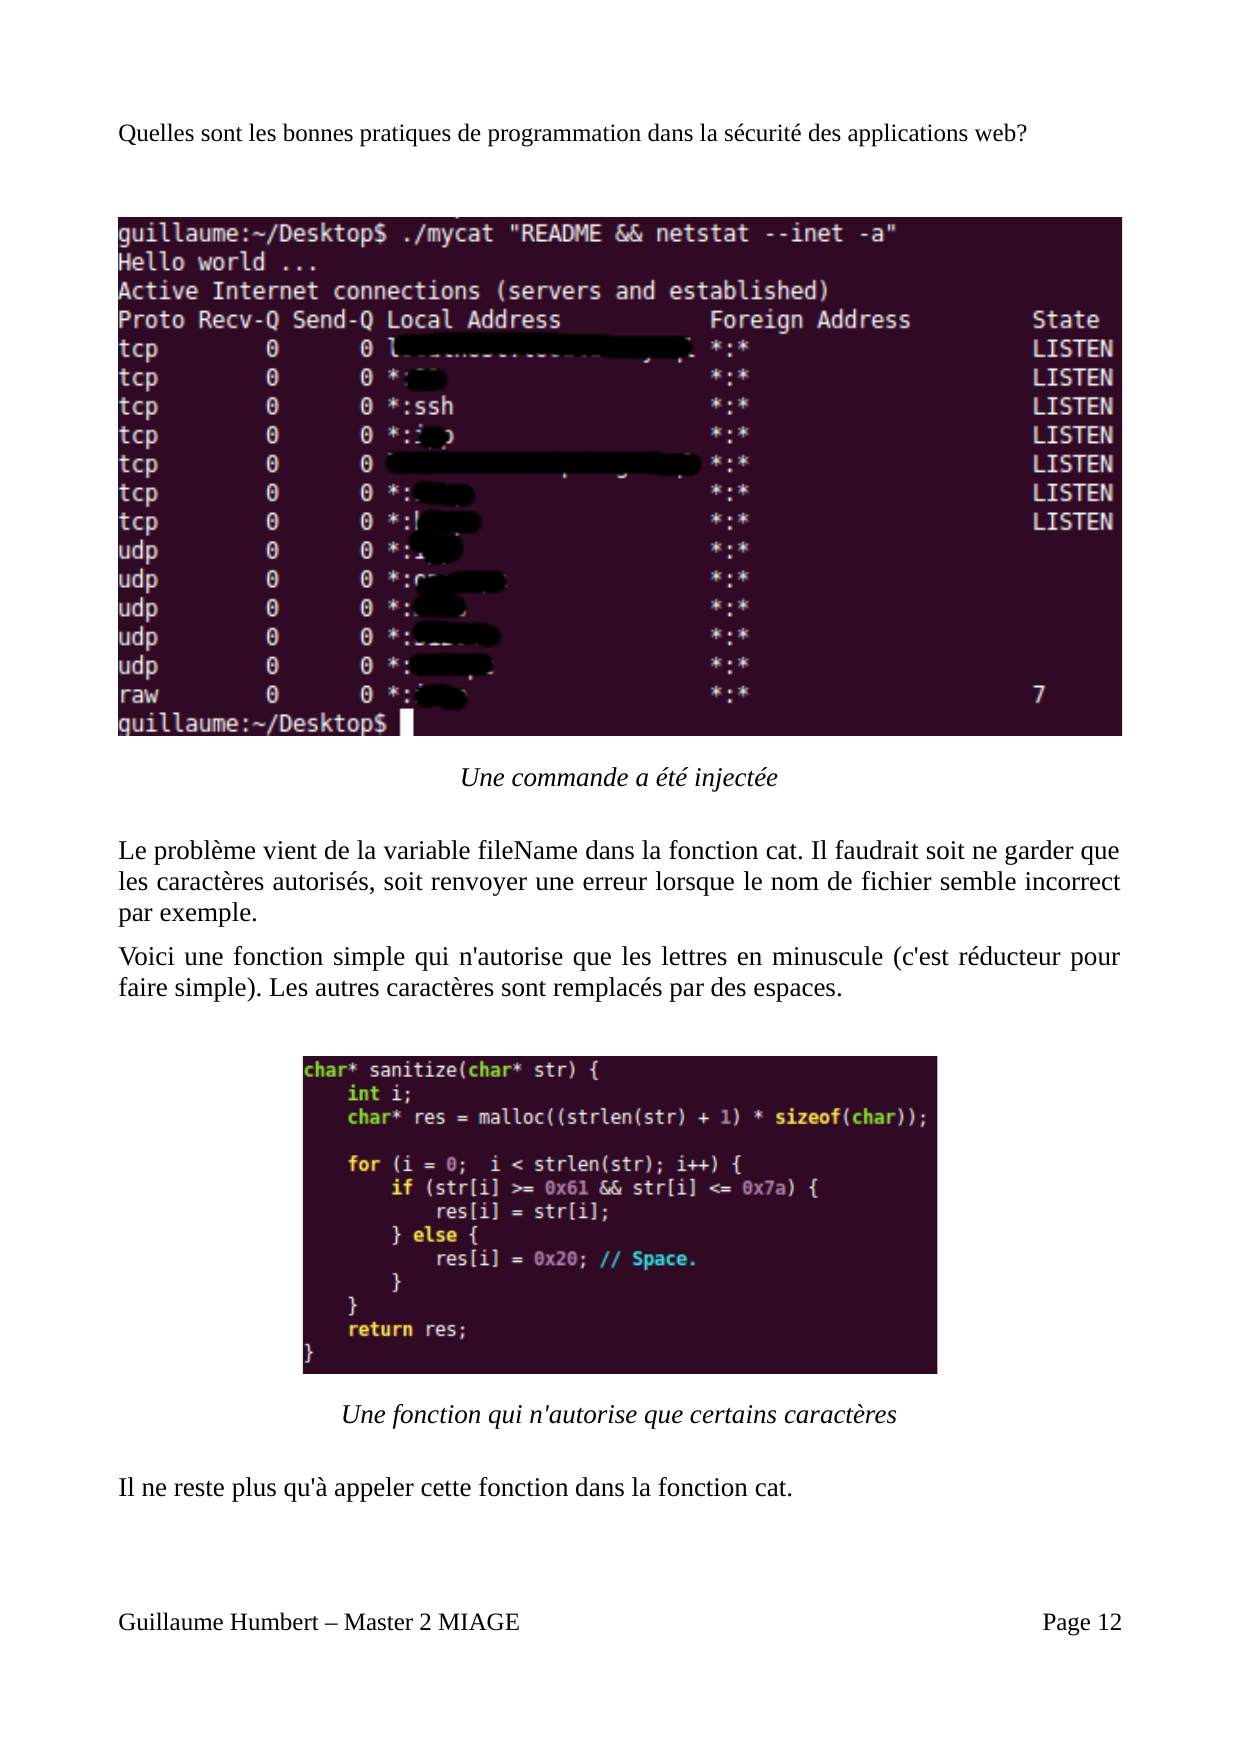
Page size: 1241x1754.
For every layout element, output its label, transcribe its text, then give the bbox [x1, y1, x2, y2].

text Une commande a été injectée [118, 761, 1122, 792]
text Voici une fonction simple qui n'autorise que les lettres en minuscule (c'est réducteur pour faire simple). Les autres caractères sont remplacés par des espaces. [118, 940, 1122, 1002]
text Il ne reste plus qu'à appeler cette fonction dans la fonction cat. [118, 1471, 1122, 1502]
text Le problème vient de la variable fileName dans la fonction cat. Il faudrait soit ne garder que les caractères autorisés, soit renvoyer une erreur lorsque le nom de fichier semble incorrect par exemple. [118, 834, 1122, 927]
picture [118, 217, 1123, 736]
text Une fonction qui n'autorise que certains caractères [118, 1398, 1122, 1429]
picture [302, 1056, 938, 1374]
